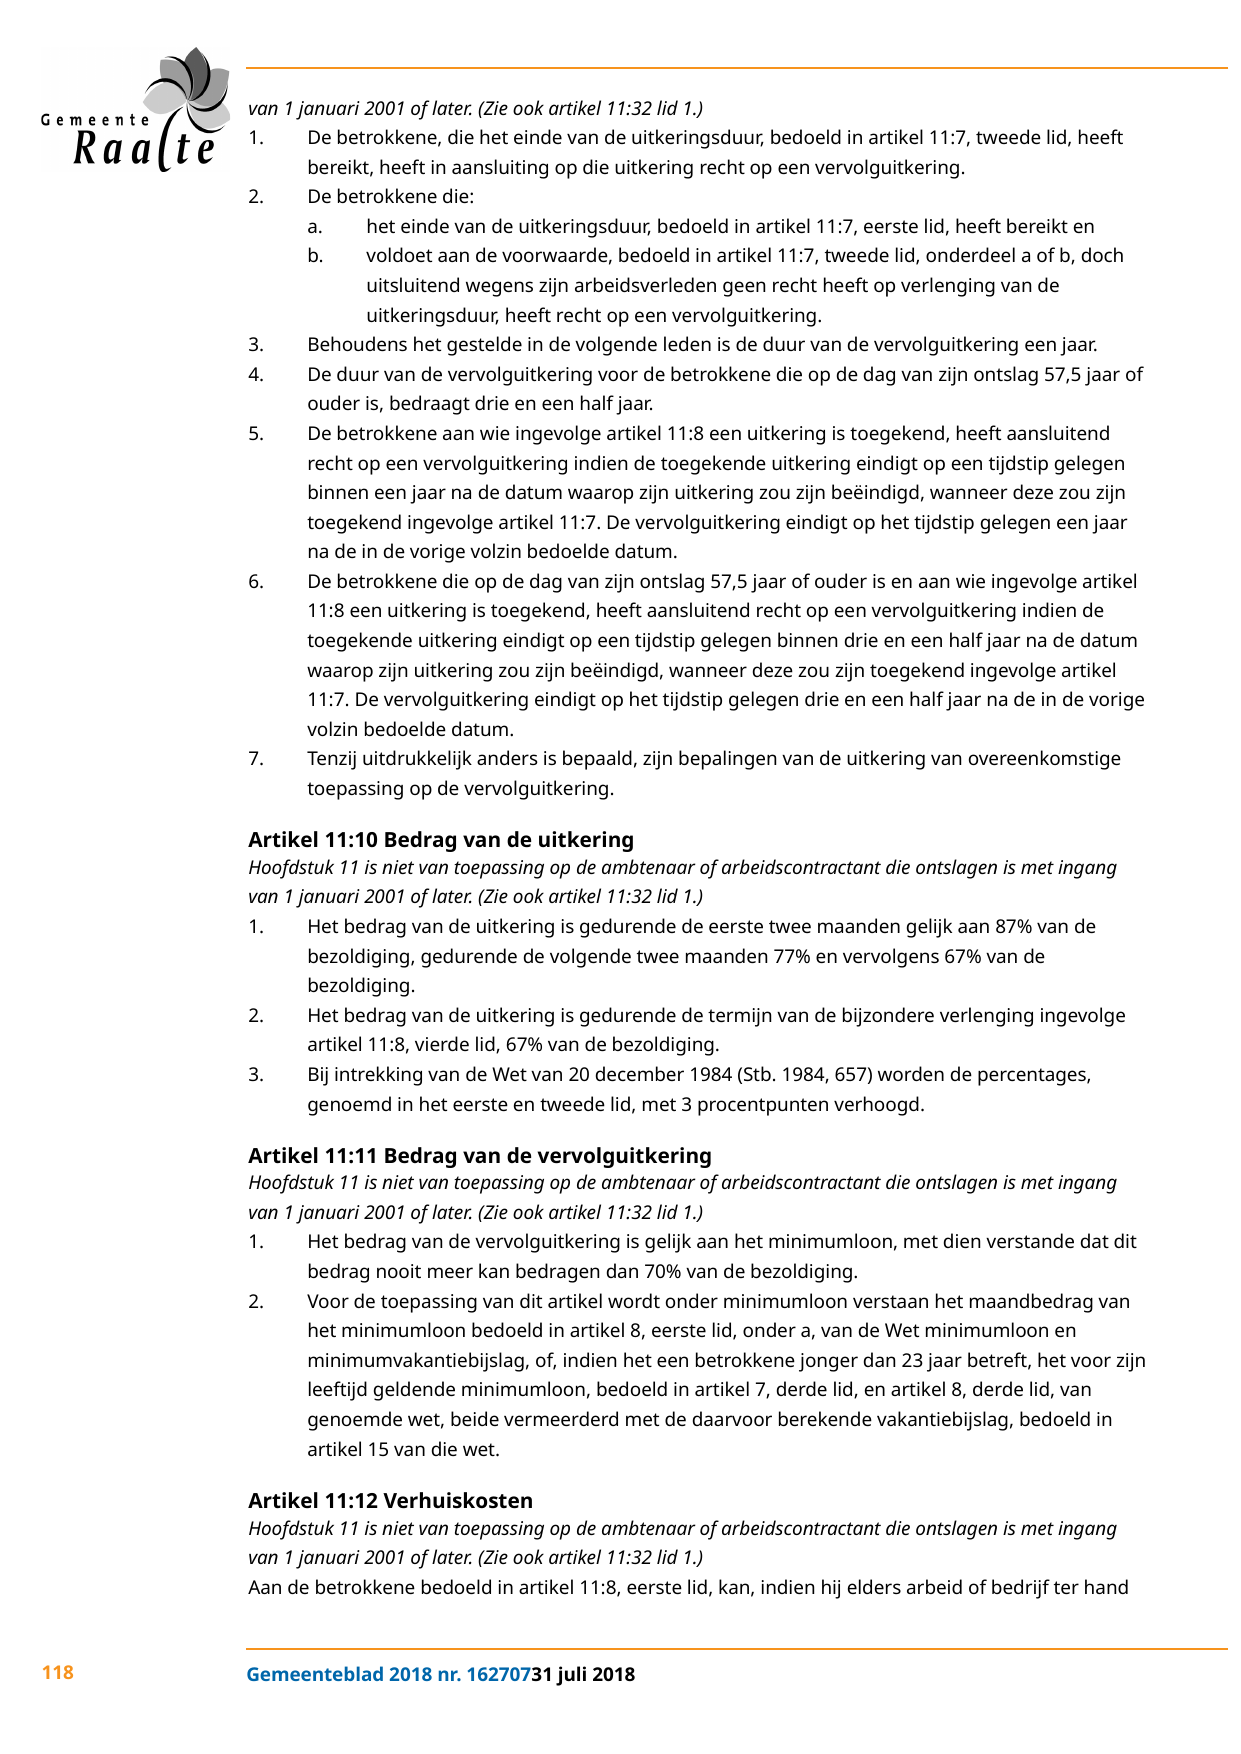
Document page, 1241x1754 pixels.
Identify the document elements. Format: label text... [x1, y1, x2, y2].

text van 1 januari 2001 of later. (Zie ook artikel 11:32 lid 1.) [248, 95, 1152, 121]
list De duur van de vervolguitkering voor de betrokkene die op de dag van zijn ontslag 57,5 jaar of ouder is, bedraagt drie en een half jaar. [248, 361, 1152, 416]
list Behoudens het gestelde in de volgende leden is de duur van de vervolguitkering een jaar. [248, 331, 1152, 357]
text Artikel 11:12 Verhuiskosten [248, 1486, 1152, 1515]
picture [41, 47, 231, 172]
text Artikel 11:10 Bedrag van de uitkering [248, 826, 1152, 854]
text Aan de betrokkene bedoeld in artikel 11:8, eerste lid, kan, indien hij elders arbeid of bedrijf ter hand [248, 1574, 1152, 1599]
list Tenzij uitdrukkelijk anders is bepaald, zijn bepalingen van de uitkering van overeenkomstige toepassing op de vervolguitkering. [248, 746, 1152, 801]
text Hoofdstuk 11 is niet van toepassing op de ambtenaar of arbeidscontractant die ontslagen is met ingang van 1 januari 2001 of later. (Zie ook artikel 11:32 lid 1.) [248, 1515, 1152, 1570]
list Het bedrag van de vervolguitkering is gelijk aan het minimumloon, met dien verstande dat dit bedrag nooit meer kan bedragen dan 70% van de bezoldiging. [248, 1229, 1152, 1284]
list De betrokkene aan wie ingevolge artikel 11:8 een uitkering is toegekend, heeft aansluitend recht op een vervolguitkering indien de toegekende uitkering eindigt op een tijdstip gelegen binnen een jaar na de datum waarop zijn uitkering zou zijn beëindigd, wanneer deze zou zijn toegekend ingevolge artikel 11:7. De vervolguitkering eindigt op het tijdstip gelegen een jaar na de in de vorige volzin bedoelde datum. [248, 420, 1152, 564]
list het einde van de uitkeringsduur, bedoeld in artikel 11:7, eerste lid, heeft bereikt en [307, 213, 1152, 239]
list De betrokkene die op de dag van zijn ontslag 57,5 jaar of ouder is en aan wie ingevolge artikel 11:8 een uitkering is toegekend, heeft aansluitend recht op een vervolguitkering indien de toegekende uitkering eindigt op een tijdstip gelegen binnen drie en een half jaar na de datum waarop zijn uitkering zou zijn beëindigd, wanneer deze zou zijn toegekend ingevolge artikel 11:7. De vervolguitkering eindigt op het tijdstip gelegen drie en een half jaar na de in de vorige volzin bedoelde datum. [248, 568, 1152, 742]
list Bij intrekking van de Wet van 20 december 1984 (Stb. 1984, 657) worden de percentages, genoemd in het eerste en tweede lid, met 3 procentpunten verhoogd. [248, 1061, 1152, 1116]
text Artikel 11:11 Bedrag van de vervolguitkering [248, 1141, 1152, 1169]
list voldoet aan de voorwaarde, bedoeld in artikel 11:7, tweede lid, onderdeel a of b, doch uitsluitend wegens zijn arbeidsverleden geen recht heeft op verlenging van de uitkeringsduur, heeft recht op een vervolguitkering. [307, 243, 1152, 328]
list De betrokkene, die het einde van de uitkeringsduur, bedoeld in artikel 11:7, tweede lid, heeft bereikt, heeft in aansluiting op die uitkering recht op een vervolguitkering. [248, 124, 1152, 180]
text Hoofdstuk 11 is niet van toepassing op de ambtenaar of arbeidscontractant die ontslagen is met ingang van 1 januari 2001 of later. (Zie ook artikel 11:32 lid 1.) [248, 1169, 1152, 1225]
text Hoofdstuk 11 is niet van toepassing op de ambtenaar of arbeidscontractant die ontslagen is met ingang van 1 januari 2001 of later. (Zie ook artikel 11:32 lid 1.) [248, 854, 1152, 909]
list De betrokkene die: [248, 183, 1152, 209]
list Het bedrag van de uitkering is gedurende de termijn van de bijzondere verlenging ingevolge artikel 11:8, vierde lid, 67% van de bezoldiging. [248, 1002, 1152, 1057]
list Voor de toepassing van dit artikel wordt onder minimumloon verstaan het maandbedrag van het minimumloon bedoeld in artikel 8, eerste lid, onder a, van de Wet minimumloon en minimumvakantiebijslag, of, indien het een betrokkene jonger dan 23 jaar betreft, het voor zijn leeftijd geldende minimumloon, bedoeld in artikel 7, derde lid, en artikel 8, derde lid, van genoemde wet, beide vermeerderd met de daarvoor berekende vakantiebijslag, bedoeld in artikel 15 van die wet. [248, 1288, 1152, 1462]
list Het bedrag van de uitkering is gedurende de eerste twee maanden gelijk aan 87% van de bezoldiging, gedurende de volgende twee maanden 77% en vervolgens 67% van de bezoldiging. [248, 913, 1152, 998]
